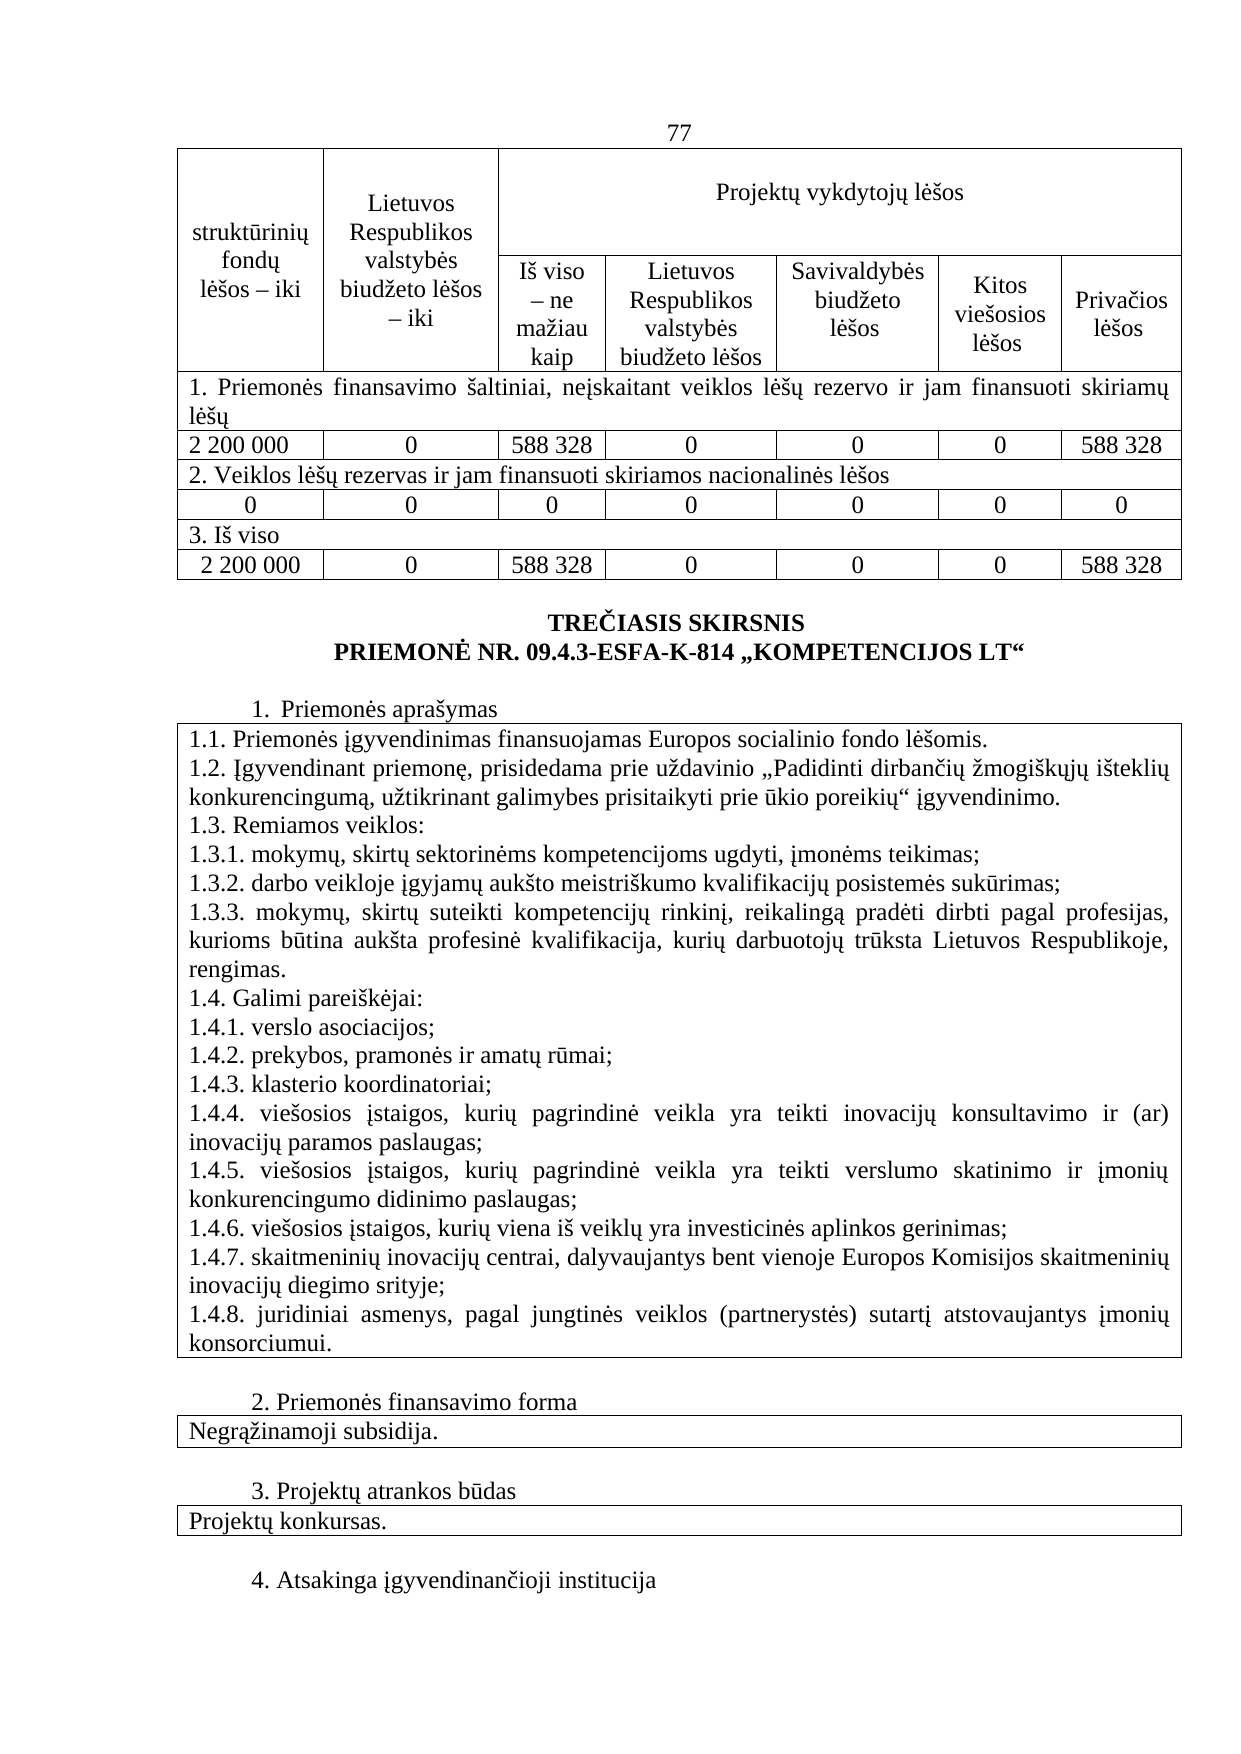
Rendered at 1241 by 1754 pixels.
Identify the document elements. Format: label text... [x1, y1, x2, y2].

table_header Negrąžinamoji subsidija. [178, 1416, 1181, 1447]
text TREČIASIS SKIRSNIS [177, 608, 1181, 637]
table_cell 588 328 [1062, 431, 1181, 459]
table_cell 0 [777, 550, 938, 578]
table_cell 588 328 [1062, 550, 1181, 578]
text PRIEMONĖ NR. 09.4.3-ESFA-K-814 „KOMPETENCIJOS lt“ [177, 637, 1181, 666]
table_cell 0 [606, 431, 776, 459]
table_cell 1. Priemonės finansavimo šaltiniai, neįskaitant veiklos lėšų rezervo ir jam finansuoti skiriamų lėšų [178, 372, 1181, 429]
table_cell 0 [777, 431, 938, 459]
table_cell Iš viso – ne mažiau kaip [499, 256, 605, 371]
text 2. Priemonės finansavimo forma [177, 1387, 1181, 1415]
table_cell 0 [606, 490, 776, 519]
table_cell 2 200 000 [178, 550, 323, 578]
table_cell Savivaldybės biudžeto lėšos [777, 256, 938, 371]
text 4. Atsakinga įgyvendinančioji institucija [177, 1565, 1181, 1593]
table_cell 1.2. Įgyvendinant priemonę, prisidedama prie uždavinio „Padidinti dirbančių žmogiškųjų išteklių konkurencingumą, užtikrinant galimybes prisitaikyti prie ūkio poreikių“ įgyvendinimo. [178, 753, 1181, 811]
table_cell 2. Veiklos lėšų rezervas ir jam finansuoti skiriamos nacionalinės lėšos [178, 460, 1181, 489]
table_cell 2 200 000 [178, 431, 323, 459]
table_cell 3. Iš viso [178, 520, 1181, 549]
text 3. Projektų atrankos būdas [177, 1476, 1181, 1505]
table_cell struktūrinių fondų lėšos – iki [178, 149, 323, 371]
table_cell Kitos viešosios lėšos [939, 256, 1061, 371]
table_cell 0 [324, 490, 498, 519]
table_cell 0 [1062, 490, 1181, 519]
table_cell 0 [178, 490, 323, 519]
table_header 1.1. Priemonės įgyvendinimas finansuojamas Europos socialinio fondo lėšomis. [178, 724, 1181, 753]
table_cell 0 [606, 550, 776, 578]
table_header Projektų konkursas. [178, 1506, 1181, 1535]
table_cell 0 [324, 431, 498, 459]
table_cell 1.3. Remiamos veiklos: 1.3.1. mokymų, skirtų sektorinėms kompetencijoms ugdyti, įmonėms teikimas; 1.3.2. darbo veikloje įgyjamų aukšto meistriškumo kvalifikacijų posistemės sukūrimas; 1.3.3. mokymų, skirtų suteikti kompetencijų rinkinį, reikalingą pradėti dirbti pagal profesijas, kurioms būtina aukšta profesinė kvalifikacija, kurių darbuotojų trūksta Lietuvos Respublikoje, rengimas. [178, 811, 1181, 983]
table_cell 0 [499, 490, 605, 519]
table_cell 0 [324, 550, 498, 578]
table_cell 0 [939, 550, 1061, 578]
table_cell 0 [939, 490, 1061, 519]
table_cell Projektų vykdytojų lėšos [499, 149, 1181, 255]
table_cell 588 328 [499, 431, 605, 459]
table_cell Lietuvos Respublikos valstybės biudžeto lėšos [606, 256, 776, 371]
table_cell 588 328 [499, 550, 605, 578]
text 1. Priemonės aprašymas [177, 694, 1181, 723]
table_cell Privačios lėšos [1062, 256, 1181, 371]
table_cell Lietuvos Respublikos valstybės biudžeto lėšos – iki [324, 149, 498, 371]
table_cell 0 [939, 431, 1061, 459]
table_cell 0 [777, 490, 938, 519]
table_cell 1.4. Galimi pareiškėjai: 1.4.1. verslo asociacijos; 1.4.2. prekybos, pramonės ir amatų rūmai; 1.4.3. klasterio koordinatoriai; 1.4.4. viešosios įstaigos, kurių pagrindinė veikla yra teikti inovacijų konsultavimo ir (ar) inovacijų paramos paslaugas; 1.4.5. viešosios įstaigos, kurių pagrindinė veikla yra teikti verslumo skatinimo ir įmonių konkurencingumo didinimo paslaugas; 1.4.6. viešosios įstaigos, kurių viena iš veiklų yra investicinės aplinkos gerinimas; 1.4.7. skaitmeninių inovacijų centrai, dalyvaujantys bent vienoje Europos Komisijos skaitmeninių inovacijų diegimo srityje; 1.4.8. juridiniai asmenys, pagal jungtinės veiklos (partnerystės) sutartį atstovaujantys įmonių konsorciumui. [178, 983, 1181, 1357]
